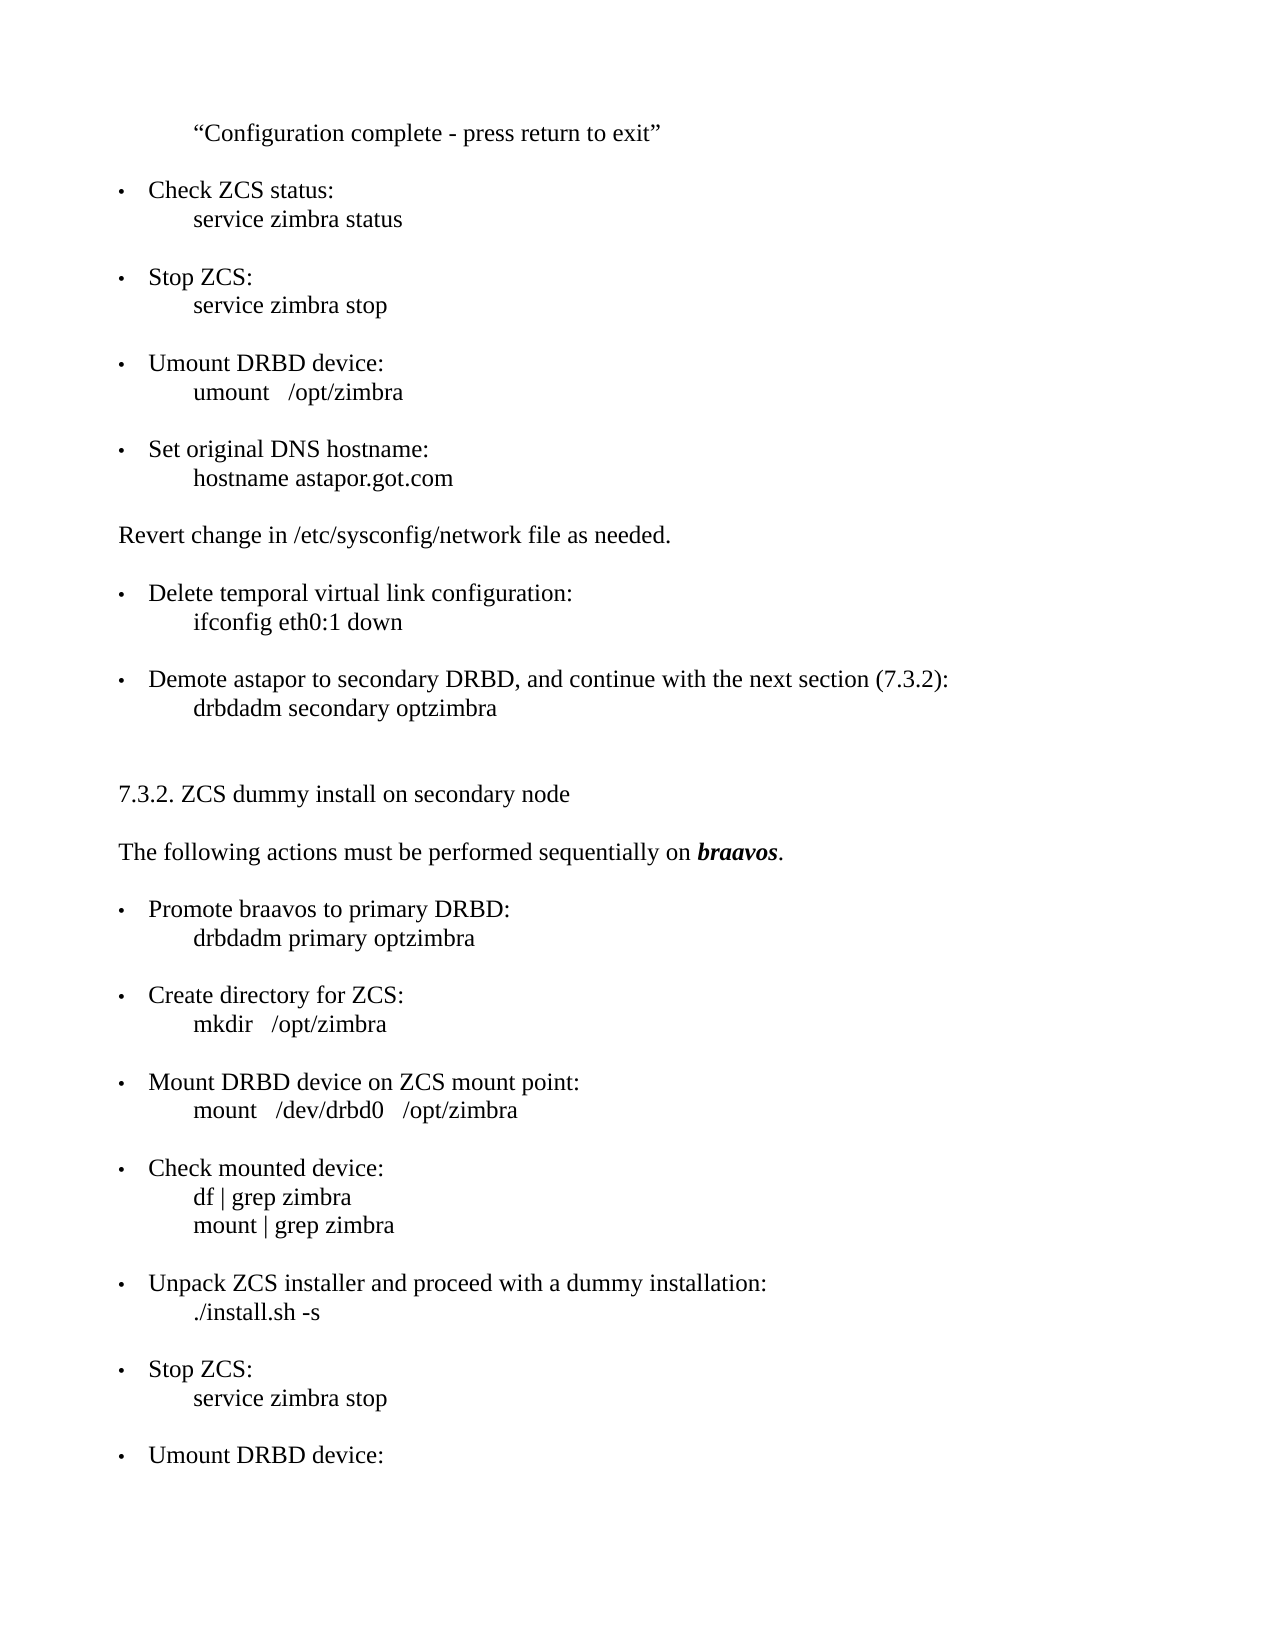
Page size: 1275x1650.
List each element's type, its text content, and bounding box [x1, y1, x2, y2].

list Set original DNS hostname: [118, 434, 1157, 463]
text service zimbra status [118, 204, 1157, 233]
text ifconfig eth0:1 down [118, 607, 1157, 636]
text df | grep zimbra [118, 1182, 1157, 1211]
list Stop ZCS: [118, 262, 1157, 291]
text drbdadm primary optzimbra [118, 923, 1157, 952]
text mount /dev/drbd0 /opt/zimbra [118, 1096, 1157, 1124]
list Demote astapor to secondary DRBD, and continue with the next section (7.3.2): [118, 664, 1157, 693]
text The following actions must be performed sequentially on braavos. [118, 837, 1157, 866]
list Umount DRBD device: [118, 1441, 1157, 1469]
text service zimbra stop [118, 291, 1157, 319]
text umount /opt/zimbra [118, 377, 1157, 406]
list Promote braavos to primary DRBD: [118, 894, 1157, 923]
text service zimbra stop [118, 1383, 1157, 1412]
list Create directory for ZCS: [118, 981, 1157, 1009]
list Mount DRBD device on ZCS mount point: [118, 1067, 1157, 1096]
list Unpack ZCS installer and proceed with a dummy installation: [118, 1268, 1157, 1297]
text mount | grep zimbra [118, 1211, 1157, 1239]
text “Configuration complete - press return to exit” [118, 118, 1157, 147]
text mkdir /opt/zimbra [118, 1009, 1157, 1038]
list Stop ZCS: [118, 1354, 1157, 1383]
text drbdadm secondary optzimbra [118, 693, 1157, 722]
text Revert change in /etc/sysconfig/network file as needed. [118, 521, 1157, 549]
list Umount DRBD device: [118, 348, 1157, 377]
text hostname astapor.got.com [118, 463, 1157, 492]
list Delete temporal virtual link configuration: [118, 578, 1157, 607]
text ./install.sh -s [118, 1297, 1157, 1326]
text 7.3.2. ZCS dummy install on secondary node [118, 779, 1157, 808]
list Check mounted device: [118, 1153, 1157, 1182]
list Check ZCS status: [118, 176, 1157, 204]
